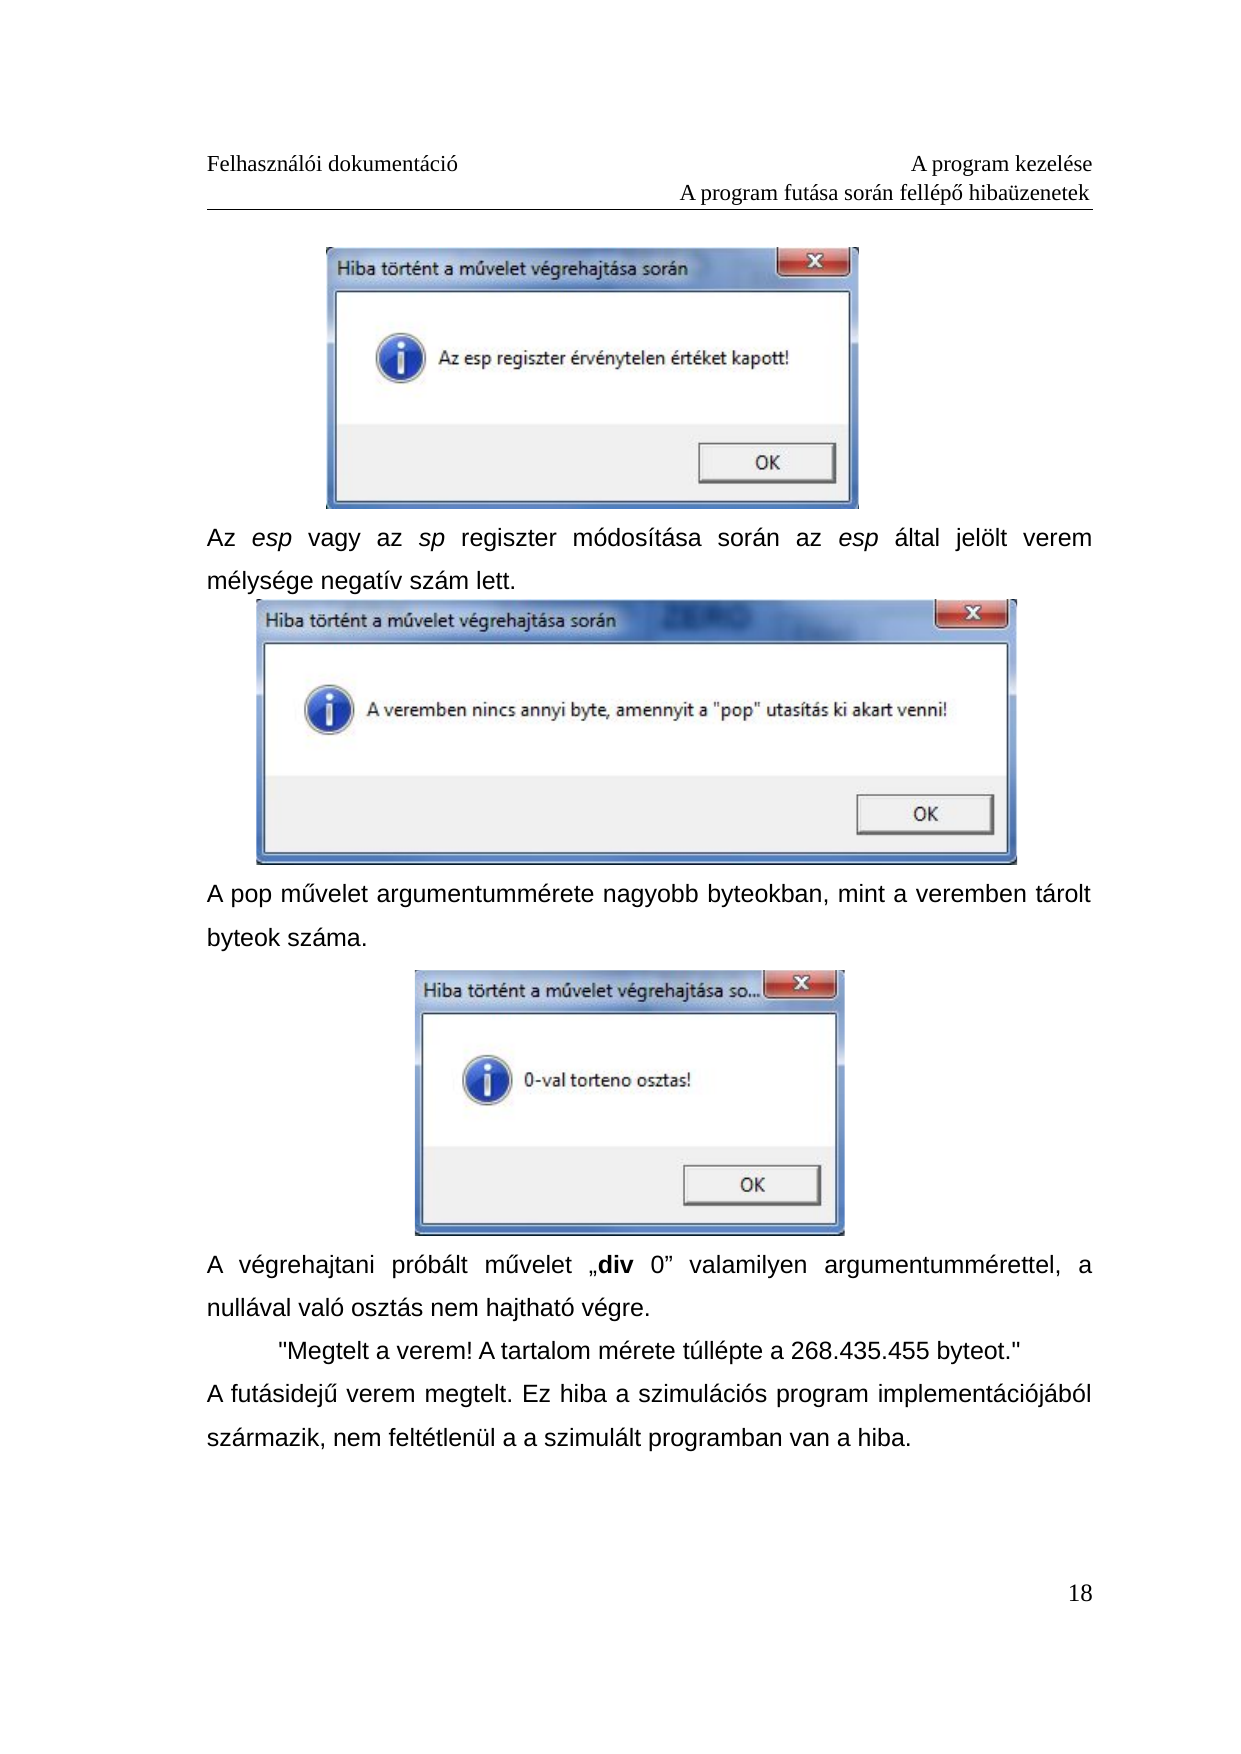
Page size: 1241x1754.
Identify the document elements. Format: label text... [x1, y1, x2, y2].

picture [326, 247, 859, 509]
text Az esp vagy az sp regiszter módosítása során az esp által jelölt verem mélysége negatív szám lett. [207, 238, 1093, 594]
text "Megtelt a verem! A tartalom mérete túllépte a 268.435.455 byteot." [207, 1336, 1093, 1365]
picture [256, 599, 1018, 865]
text A pop művelet argumentummérete nagyobb byteokban, mint a veremben tárolt byteok száma. [207, 865, 1093, 951]
text A végrehajtani próbált művelet „div 0” valamilyen argumentummérettel, a nullával való osztás nem hajtható végre. [207, 1236, 1093, 1322]
picture [414, 970, 845, 1236]
text A futásidejű verem megtelt. Ez hiba a szimulációs program implementációjából származik, nem feltétlenül a a szimulált programban van a hiba. [207, 1379, 1093, 1451]
